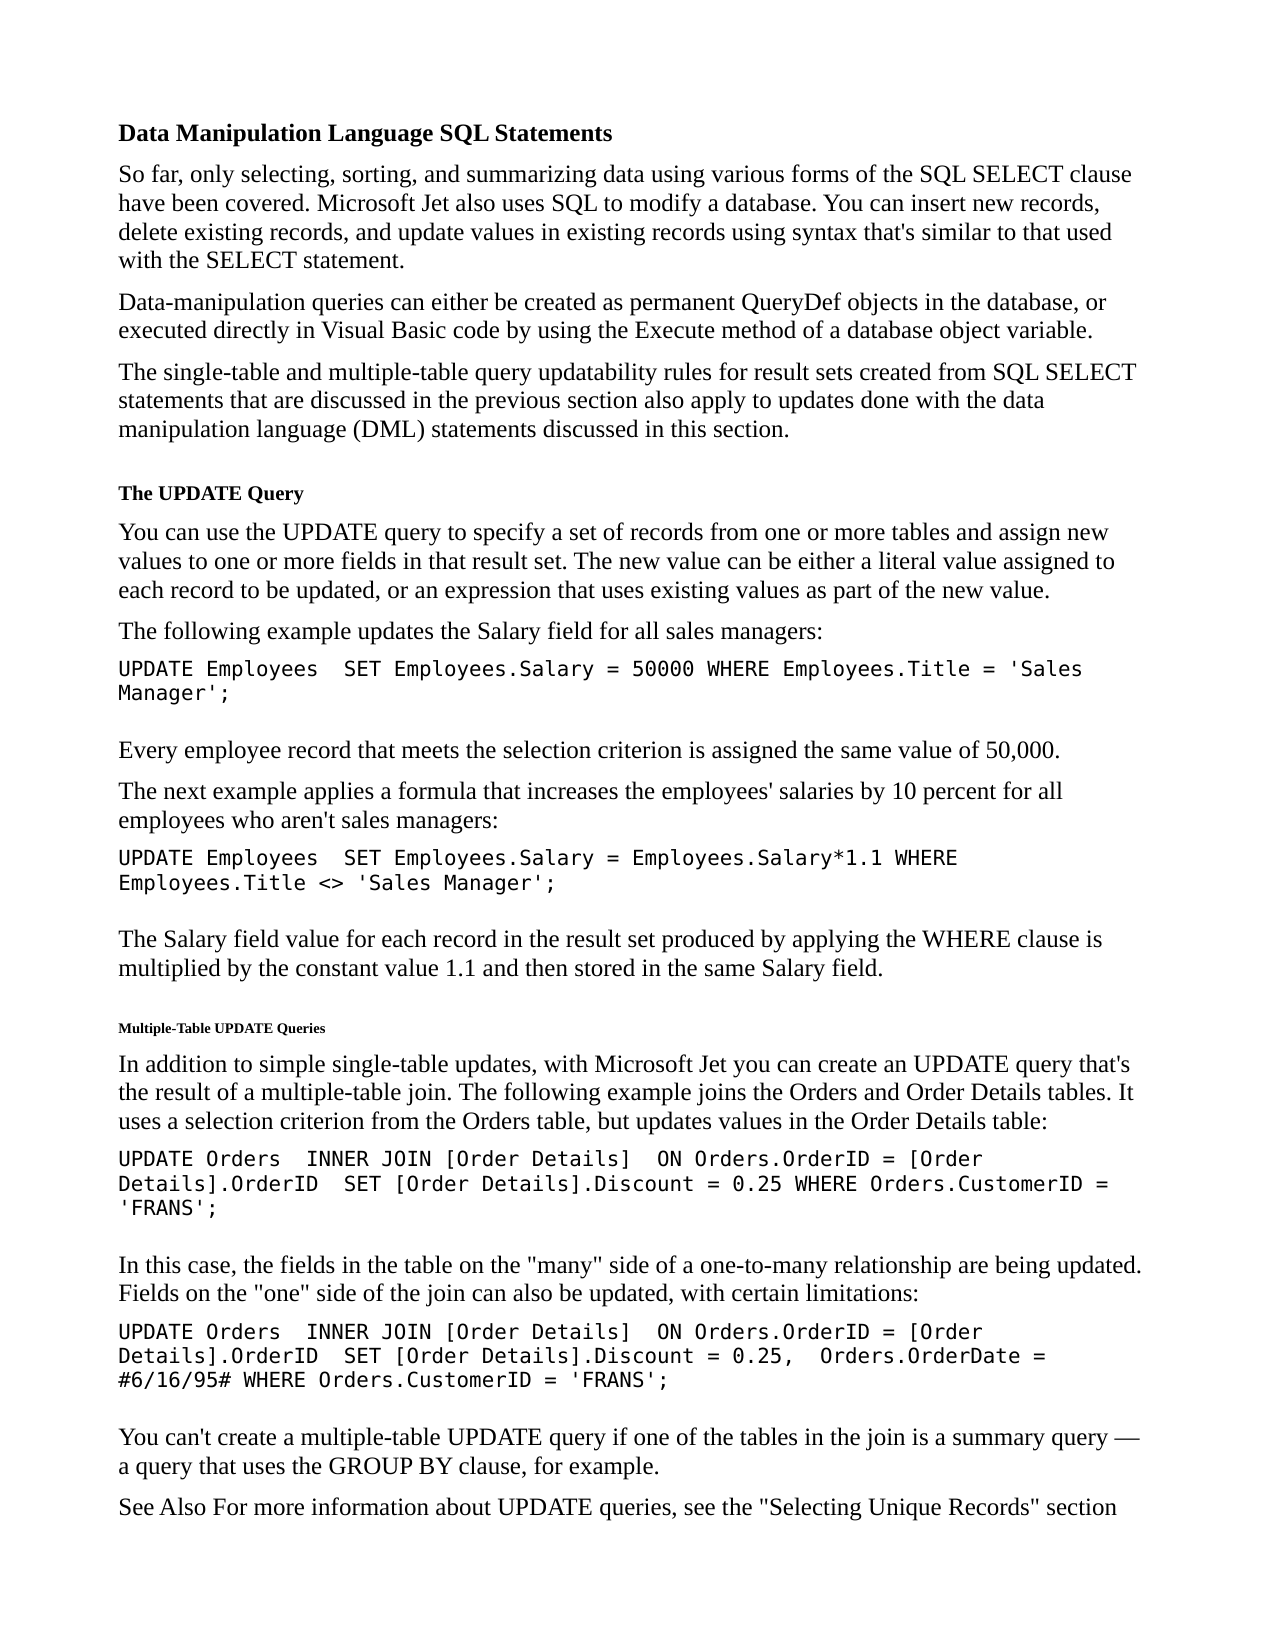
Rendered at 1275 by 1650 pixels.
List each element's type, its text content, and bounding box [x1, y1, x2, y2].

text See Also For more information about UPDATE queries, see the "Selecting Unique Records" section [118, 1492, 1157, 1521]
subtitle The UPDATE Query [118, 481, 1157, 505]
text UPDATE Employees SET Employees.Salary = 50000 WHERE Employees.Title = 'Sales Manager'; [118, 657, 1157, 706]
text UPDATE Employees SET Employees.Salary = Employees.Salary*1.1 WHERE Employees.Title <> 'Sales Manager'; [118, 846, 1157, 895]
text UPDATE Orders INNER JOIN [Order Details] ON Orders.OrderID = [Order Details].OrderID SET [Order Details].Discount = 0.25 WHERE Orders.CustomerID = 'FRANS'; [118, 1147, 1157, 1220]
text You can't create a multiple-table UPDATE query if one of the tables in the join is a summary query — a query that uses the GROUP BY clause, for example. [118, 1422, 1157, 1479]
text Data-manipulation queries can either be created as permanent QueryDef objects in the database, or executed directly in Visual Basic code by using the Execute method of a database object variable. [118, 287, 1157, 344]
text The next example applies a formula that increases the employees' salaries by 10 percent for all employees who aren't sales managers: [118, 776, 1157, 834]
subtitle Data Manipulation Language SQL Statements [118, 118, 1157, 147]
text You can use the UPDATE query to specify a set of records from one or more tables and assign new values to one or more fields in that result set. The new value can be either a literal value assigned to each record to be updated, or an expression that uses existing values as part of the new value. [118, 517, 1157, 603]
text In this case, the fields in the table on the "many" side of a one-to-many relationship are being updated. Fields on the "one" side of the join can also be updated, with certain limitations: [118, 1250, 1157, 1307]
text The single-table and multiple-table query updatability rules for result sets created from SQL SELECT statements that are discussed in the previous section also apply to updates done with the data manipulation language (DML) statements discussed in this section. [118, 357, 1157, 443]
text In addition to simple single-table updates, with Microsoft Jet you can create an UPDATE query that's the result of a multiple-table join. The following example joins the Orders and Order Details tables. It uses a selection criterion from the Orders table, but updates values in the Order Details table: [118, 1049, 1157, 1135]
text The Salary field value for each record in the result set produced by applying the WHERE clause is multiplied by the constant value 1.1 and then stored in the same Salary field. [118, 924, 1157, 982]
subtitle Multiple-Table UPDATE Queries [118, 1019, 1157, 1036]
text So far, only selecting, sorting, and summarizing data using various forms of the SQL SELECT clause have been covered. Microsoft Jet also uses SQL to modify a database. You can insert new records, delete existing records, and update values in existing records using syntax that's similar to that used with the SELECT statement. [118, 159, 1157, 274]
text The following example updates the Salary field for all sales managers: [118, 616, 1157, 645]
text UPDATE Orders INNER JOIN [Order Details] ON Orders.OrderID = [Order Details].OrderID SET [Order Details].Discount = 0.25, Orders.OrderDate = #6/16/95# WHERE Orders.CustomerID = 'FRANS'; [118, 1320, 1157, 1393]
text Every employee record that meets the selection criterion is assigned the same value of 50,000. [118, 735, 1157, 764]
